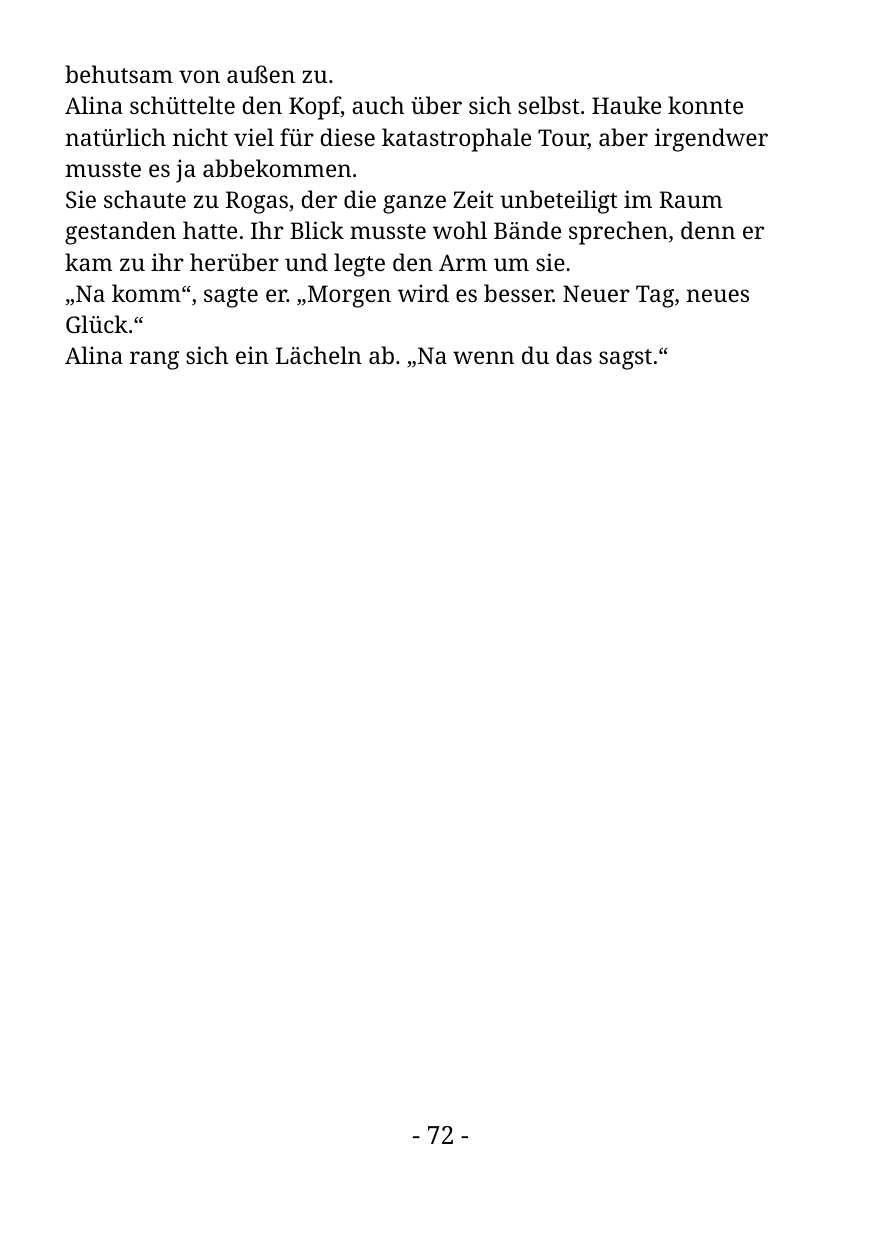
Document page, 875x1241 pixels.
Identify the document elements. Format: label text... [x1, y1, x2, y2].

text Sie schaute zu Rogas, der die ganze Zeit unbeteiligt im Raum gestanden hatte. Ihr Blick musste wohl Bände sprechen, denn er kam zu ihr herüber und legte den Arm um sie. [65, 184, 809, 278]
text „Na komm“, sagte er. „Morgen wird es besser. Neuer Tag, neues Glück.“ [65, 278, 809, 340]
text behutsam von außen zu. [65, 59, 809, 90]
text Alina schüttelte den Kopf, auch über sich selbst. Hauke konnte natürlich nicht viel für diese katastrophale Tour, aber irgendwer musste es ja abbekommen. [65, 90, 809, 184]
text Alina rang sich ein Lächeln ab. „Na wenn du das sagst.“ [65, 340, 809, 372]
